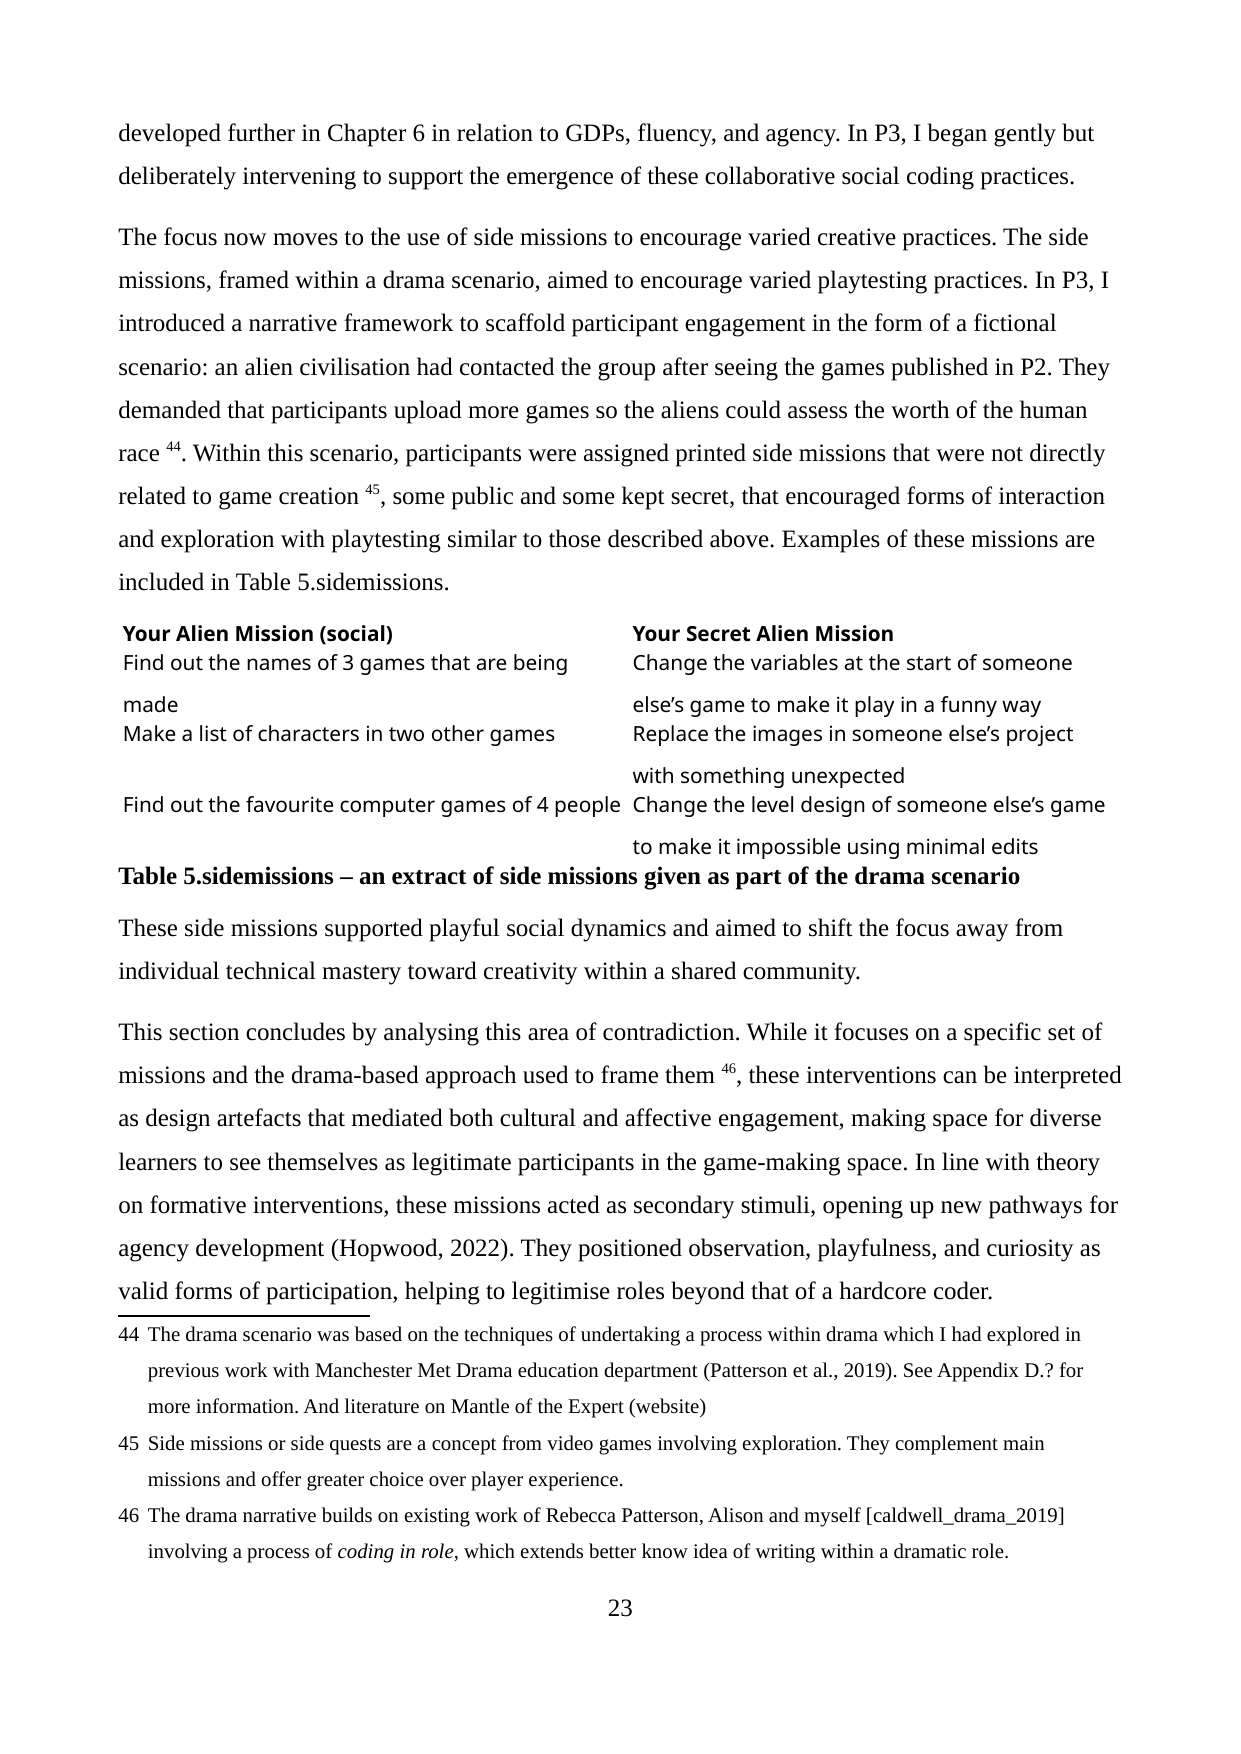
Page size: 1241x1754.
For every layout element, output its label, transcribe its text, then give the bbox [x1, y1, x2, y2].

table_cell Make a list of characters in two other games [118, 719, 628, 790]
text Side missions or side quests are a concept from video games involving exploration. They complement main missions and offer greater choice over player experience. [118, 1431, 1122, 1491]
text These side missions supported playful social dynamics and aimed to shift the focus away from individual technical mastery toward creativity within a shared community. [118, 913, 1122, 985]
table_cell Find out the favourite computer games of 4 people [118, 790, 628, 861]
table_header Your Alien Mission (social) [118, 619, 628, 648]
table_cell Replace the images in someone else’s project with something unexpected [628, 719, 1122, 790]
text The focus now moves to the use of side missions to encourage varied creative practices. The side missions, framed within a drama scenario, aimed to encourage varied playtesting practices. In P3, I introduced a narrative framework to scaffold participant engagement in the form of a fictional scenario: an alien civilisation had contacted the group after seeing the games published in P2. They demanded that participants upload more games so the aliens could assess the worth of the human race . Within this scenario, participants were assigned printed side missions that were not directly related to game creation , some public and some kept secret, that encouraged forms of interaction and exploration with playtesting similar to those described above. Examples of these missions are included in Table 5.sidemissions. [118, 222, 1122, 596]
text developed further in Chapter 6 in relation to GDPs, fluency, and agency. In P3, I began gently but deliberately intervening to support the emergence of these collaborative social coding practices. [118, 118, 1122, 190]
text The drama scenario was based on the techniques of undertaking a process within drama which I had explored in previous work with Manchester Met Drama education department (Patterson et al., 2019). See Appendix D.? for more information. And literature on Mantle of the Expert (website) [118, 1322, 1122, 1418]
table_cell Change the variables at the start of someone else’s game to make it play in a funny way [628, 648, 1122, 719]
table_cell Find out the names of 3 games that are being made [118, 648, 628, 719]
text The drama narrative builds on existing work of Rebecca Patterson, Alison and myself [caldwell_drama_2019] involving a process of coding in role, which extends better know idea of writing within a dramatic role. [118, 1503, 1122, 1563]
text This section concludes by analysing this area of contradiction. While it focuses on a specific set of missions and the drama-based approach used to frame them , these interventions can be interpreted as design artefacts that mediated both cultural and affective engagement, making space for diverse learners to see themselves as legitimate participants in the game-making space. In line with theory on formative interventions, these missions acted as secondary stimuli, opening up new pathways for agency development (Hopwood, 2022). They positioned observation, playfulness, and curiosity as valid forms of participation, helping to legitimise roles beyond that of a hardcore coder. [118, 1017, 1122, 1305]
text Table 5.sidemissions – an extract of side missions given as part of the drama scenario [118, 861, 1122, 890]
table_header Your Secret Alien Mission [628, 619, 1122, 648]
table_cell Change the level design of someone else’s game to make it impossible using minimal edits [628, 790, 1122, 861]
